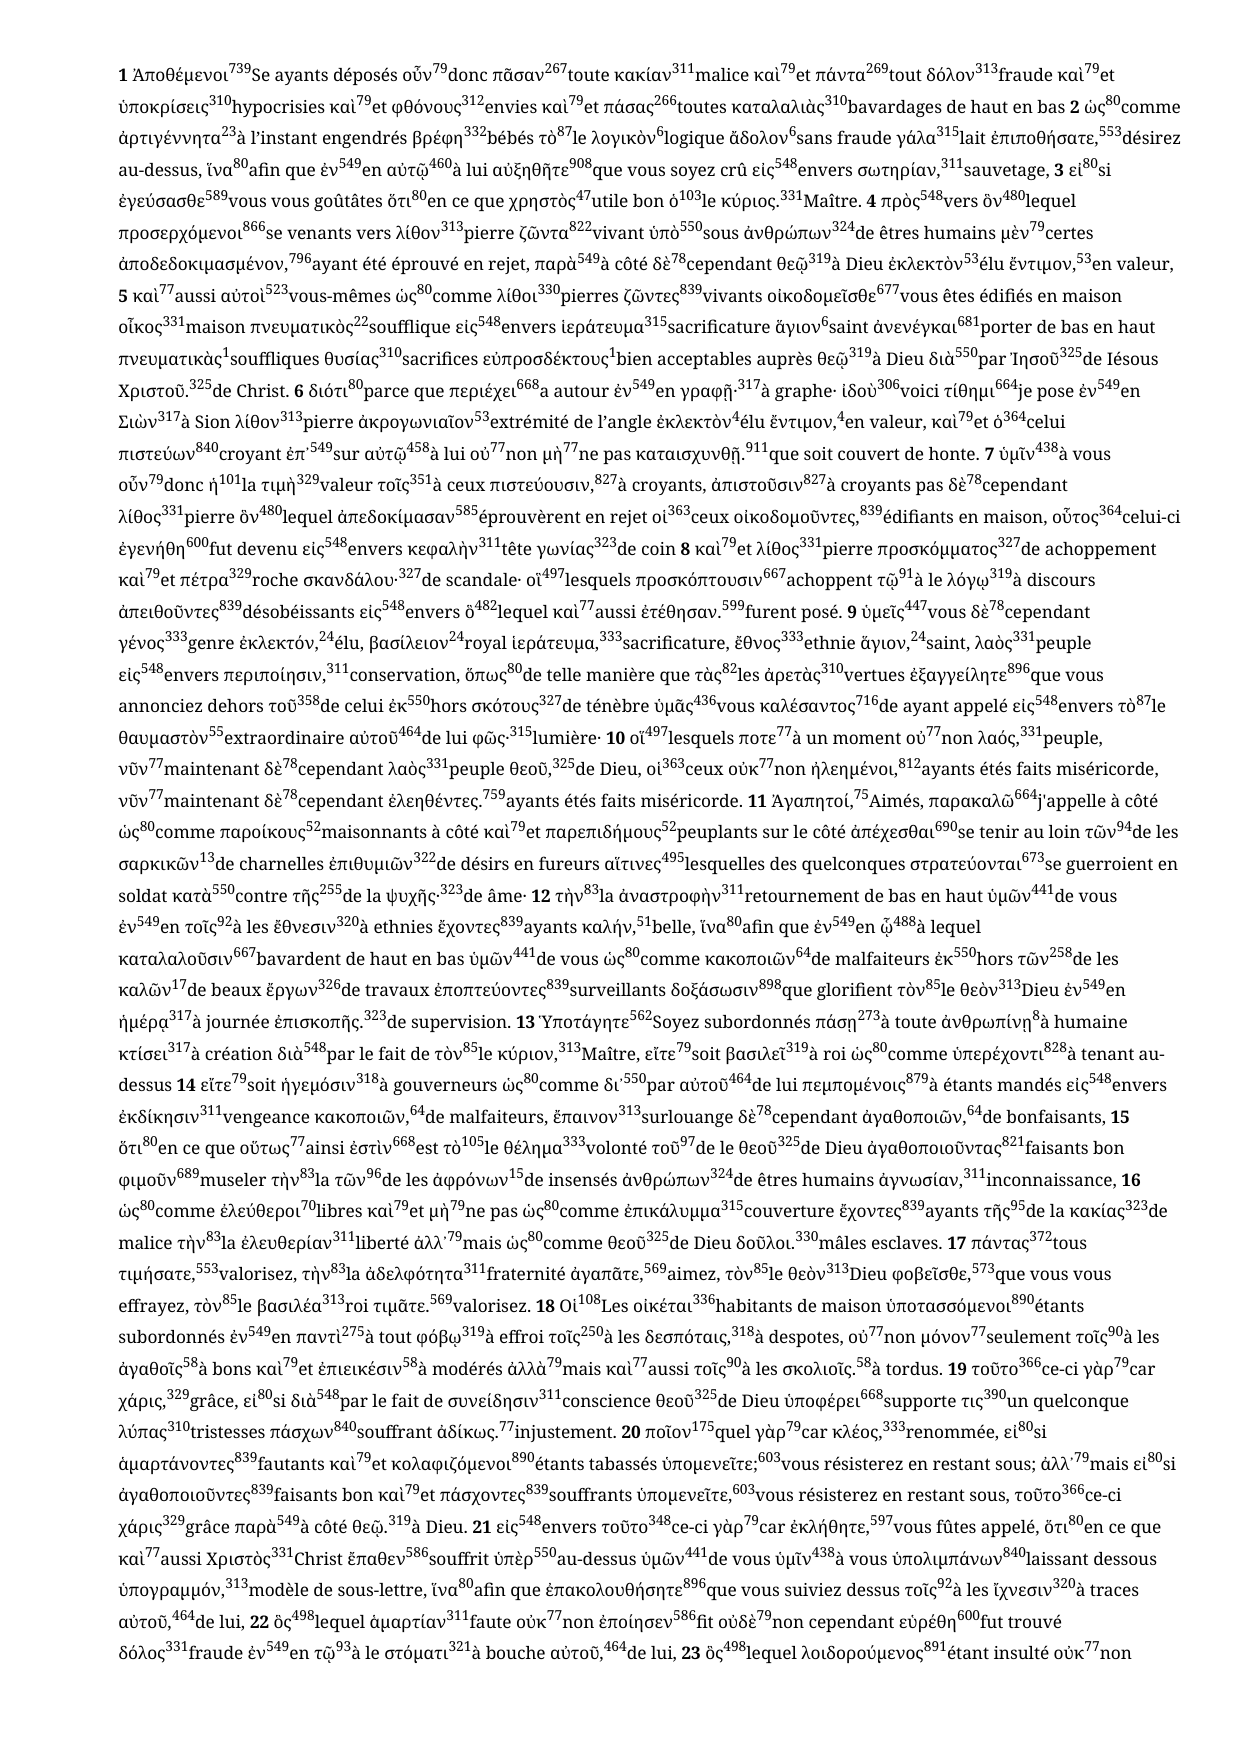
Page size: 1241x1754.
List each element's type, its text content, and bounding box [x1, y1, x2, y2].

text 1 Ἀποθέμενοι739Se ayants déposés οὖν79donc πᾶσαν267toute κακίαν311malice καὶ79et πάντα269tout δόλον313fraude καὶ79et ὑποκρίσεις310hypocrisies καὶ79et φθόνους312envies καὶ79et πάσας266toutes καταλαλιὰς310bavardages de haut en bas 2 ὡς80comme ἀρτιγέννητα23à l’instant engendrés βρέφη332bébés τὸ87le λογικὸν6logique ἄδολον6sans fraude γάλα315lait ἐπιποθήσατε,553désirez au-dessus, ἵνα80afin que ἐν549en αὐτῷ460à lui αὐξηθῆτε908que vous soyez crû εἰς548envers σωτηρίαν,311sauvetage, 3 εἰ80si ἐγεύσασθε589vous vous goûtâtes ὅτι80en ce que χρηστὸς47utile bon ὁ103le κύριος.331Maître. 4 πρὸς548vers ὃν480lequel προσερχόμενοι866se venants vers λίθον313pierre ζῶντα822vivant ὑπὸ550sous ἀνθρώπων324de êtres humains μὲν79certes ἀποδεδοκιμασμένον,796ayant été éprouvé en rejet, παρὰ549à côté δὲ78cependant θεῷ319à Dieu ἐκλεκτὸν53élu ἔντιμον,53en valeur, 5 καὶ77aussi αὐτοὶ523vous-mêmes ὡς80comme λίθοι330pierres ζῶντες839vivants οἰκοδομεῖσθε677vous êtes édifiés en maison οἶκος331maison πνευματικὸς22soufflique εἰς548envers ἱεράτευμα315sacrificature ἅγιον6saint ἀνενέγκαι681porter de bas en haut πνευματικὰς1souffliques θυσίας310sacrifices εὐπροσδέκτους1bien acceptables auprès θεῷ319à Dieu διὰ550par Ἰησοῦ325de Iésous Χριστοῦ.325de Christ. 6 διότι80parce que περιέχει668a autour ἐν549en γραφῇ·317à graphe· ἰδοὺ306voici τίθημι664je pose ἐν549en Σιὼν317à Sion λίθον313pierre ἀκρογωνιαῖον53extrémité de l’angle ἐκλεκτὸν4élu ἔντιμον,4en valeur, καὶ79et ὁ364celui πιστεύων840croyant ἐπ᾽549sur αὐτῷ458à lui οὐ77non μὴ77ne pas καταισχυνθῇ.911que soit couvert de honte. 7 ὑμῖν438à vous οὖν79donc ἡ101la τιμὴ329valeur τοῖς351à ceux πιστεύουσιν,827à croyants, ἀπιστοῦσιν827à croyants pas δὲ78cependant λίθος331pierre ὃν480lequel ἀπεδοκίμασαν585éprouvèrent en rejet οἱ363ceux οἰκοδομοῦντες,839édifiants en maison, οὗτος364celui-ci ἐγενήθη600fut devenu εἰς548envers κεφαλὴν311tête γωνίας323de coin 8 καὶ79et λίθος331pierre προσκόμματος327de achoppement καὶ79et πέτρα329roche σκανδάλου·327de scandale· οἳ497lesquels προσκόπτουσιν667achoppent τῷ91à le λόγῳ319à discours ἀπειθοῦντες839désobéissants εἰς548envers ὃ482lequel καὶ77aussi ἐτέθησαν.599furent posé. 9 ὑμεῖς447vous δὲ78cependant γένος333genre ἐκλεκτόν,24élu, βασίλειον24royal ἱεράτευμα,333sacrificature, ἔθνος333ethnie ἅγιον,24saint, λαὸς331peuple εἰς548envers περιποίησιν,311conservation, ὅπως80de telle manière que τὰς82les ἀρετὰς310vertues ἐξαγγείλητε896que vous annonciez dehors τοῦ358de celui ἐκ550hors σκότους327de ténèbre ὑμᾶς436vous καλέσαντος716de ayant appelé εἰς548envers τὸ87le θαυμαστὸν55extraordinaire αὐτοῦ464de lui φῶς·315lumière· 10 οἵ497lesquels ποτε77à un moment οὐ77non λαός,331peuple, νῦν77maintenant δὲ78cependant λαὸς331peuple θεοῦ,325de Dieu, οἱ363ceux οὐκ77non ἠλεημένοι,812ayants étés faits miséricorde, νῦν77maintenant δὲ78cependant ἐλεηθέντες.759ayants étés faits miséricorde. 11 Ἀγαπητοί,75Aimés, παρακαλῶ664j'appelle à côté ὡς80comme παροίκους52maisonnants à côté καὶ79et παρεπιδήμους52peuplants sur le côté ἀπέχεσθαι690se tenir au loin τῶν94de les σαρκικῶν13de charnelles ἐπιθυμιῶν322de désirs en fureurs αἵτινες495lesquelles des quelconques στρατεύονται673se guerroient en soldat κατὰ550contre τῆς255de la ψυχῆς·323de âme· 12 τὴν83la ἀναστροφὴν311retournement de bas en haut ὑμῶν441de vous ἐν549en τοῖς92à les ἔθνεσιν320à ethnies ἔχοντες839ayants καλήν,51belle, ἵνα80afin que ἐν549en ᾧ488à lequel καταλαλοῦσιν667bavardent de haut en bas ὑμῶν441de vous ὡς80comme κακοποιῶν64de malfaiteurs ἐκ550hors τῶν258de les καλῶν17de beaux ἔργων326de travaux ἐποπτεύοντες839surveillants δοξάσωσιν898que glorifient τὸν85le θεὸν313Dieu ἐν549en ἡμέρᾳ317à journée ἐπισκοπῆς.323de supervision. 13 Ὑποτάγητε562Soyez subordonnés πάσῃ273à toute ἀνθρωπίνῃ8à humaine κτίσει317à création διὰ548par le fait de τὸν85le κύριον,313Maître, εἴτε79soit βασιλεῖ319à roi ὡς80comme ὑπερέχοντι828à tenant au-dessus 14 εἴτε79soit ἡγεμόσιν318à gouverneurs ὡς80comme δι᾽550par αὐτοῦ464de lui πεμπομένοις879à étants mandés εἰς548envers ἐκδίκησιν311vengeance κακοποιῶν,64de malfaiteurs, ἔπαινον313surlouange δὲ78cependant ἀγαθοποιῶν,64de bonfaisants, 15 ὅτι80en ce que οὕτως77ainsi ἐστὶν668est τὸ105le θέλημα333volonté τοῦ97de le θεοῦ325de Dieu ἀγαθοποιοῦντας821faisants bon φιμοῦν689museler τὴν83la τῶν96de les ἀφρόνων15de insensés ἀνθρώπων324de êtres humains ἀγνωσίαν,311inconnaissance, 16 ὡς80comme ἐλεύθεροι70libres καὶ79et μὴ79ne pas ὡς80comme ἐπικάλυμμα315couverture ἔχοντες839ayants τῆς95de la κακίας323de malice τὴν83la ἐλευθερίαν311liberté ἀλλ᾽79mais ὡς80comme θεοῦ325de Dieu δοῦλοι.330mâles esclaves. 17 πάντας372tous τιμήσατε,553valorisez, τὴν83la ἀδελφότητα311fraternité ἀγαπᾶτε,569aimez, τὸν85le θεὸν313Dieu φοβεῖσθε,573que vous vous effrayez, τὸν85le βασιλέα313roi τιμᾶτε.569valorisez. 18 Οἱ108Les οἰκέται336habitants de maison ὑποτασσόμενοι890étants subordonnés ἐν549en παντὶ275à tout φόβῳ319à effroi τοῖς250à les δεσπόταις,318à despotes, οὐ77non μόνον77seulement τοῖς90à les ἀγαθοῖς58à bons καὶ79et ἐπιεικέσιν58à modérés ἀλλὰ79mais καὶ77aussi τοῖς90à les σκολιοῖς.58à tordus. 19 τοῦτο366ce-ci γὰρ79car χάρις,329grâce, εἰ80si διὰ548par le fait de συνείδησιν311conscience θεοῦ325de Dieu ὑποφέρει668supporte τις390un quelconque λύπας310tristesses πάσχων840souffrant ἀδίκως.77injustement. 20 ποῖον175quel γὰρ79car κλέος,333renommée, εἰ80si ἁμαρτάνοντες839fautants καὶ79et κολαφιζόμενοι890étants tabassés ὑπομενεῖτε;603vous résisterez en restant sous; ἀλλ᾽79mais εἰ80si ἀγαθοποιοῦντες839faisants bon καὶ79et πάσχοντες839souffrants ὑπομενεῖτε,603vous résisterez en restant sous, τοῦτο366ce-ci χάρις329grâce παρὰ549à côté θεῷ.319à Dieu. 21 εἰς548envers τοῦτο348ce-ci γὰρ79car ἐκλήθητε,597vous fûtes appelé, ὅτι80en ce que καὶ77aussi Χριστὸς331Christ ἔπαθεν586souffrit ὑπὲρ550au-dessus ὑμῶν441de vous ὑμῖν438à vous ὑπολιμπάνων840laissant dessous ὑπογραμμόν,313modèle de sous-lettre, ἵνα80afin que ἐπακολουθήσητε896que vous suiviez dessus τοῖς92à les ἴχνεσιν320à traces αὐτοῦ,464de lui, 22 ὃς498lequel ἁμαρτίαν311faute οὐκ77non ἐποίησεν586fit οὐδὲ79non cependant εὑρέθη600fut trouvé δόλος331fraude ἐν549en τῷ93à le στόματι321à bouche αὐτοῦ,464de lui, 23 ὃς498lequel λοιδορούμενος891étant insulté οὐκ77non ἀντελοιδόρει,625insultait en retour, πάσχων840souffrant οὐκ77non ἠπείλει,625menaçait, παρεδίδου625livrait δὲ78cependant τῷ352à celui κρίνοντι828à jugeant δικαίως,77justement, 24 ὃς498lequel τὰς82les ἁμαρτίας310fautes ἡμῶν423de nous αὐτὸς542lui-même ἀνήνεγκεν586porta de bas en haut ἐν549en τῷ93à le σώματι321à corps αὐτοῦ464de lui ἐπὶ548sur τὸ87le ξύλον,315bois, ἵνα80afin que ταῖς88à les ἁμαρτίαις316à fautes ἀπογενόμενοι739se ayants devenus loin τῇ89à la δικαιοσύνῃ317à justice ζήσωμεν,894que nous vivions, οὗ492de lequel τῷ251à le μώλωπι319à meurtrissure ἰάθητε.597vous fûtes guéri. 25 ἦτε622vous étiez γὰρ79car ὡς80comme πρόβατα332brebis πλανώμενοι,890étants égarés, ἀλλ᾽79mais ἐπεστράφητε597vous fûtes tourné sur νῦν77maintenant ἐπὶ548sur τὸν85le ποιμένα313berger καὶ79et ἐπίσκοπον313superviseur τῶν94de les ψυχῶν322de âmes ὑμῶν.441de vous. [118, 59, 1181, 1665]
